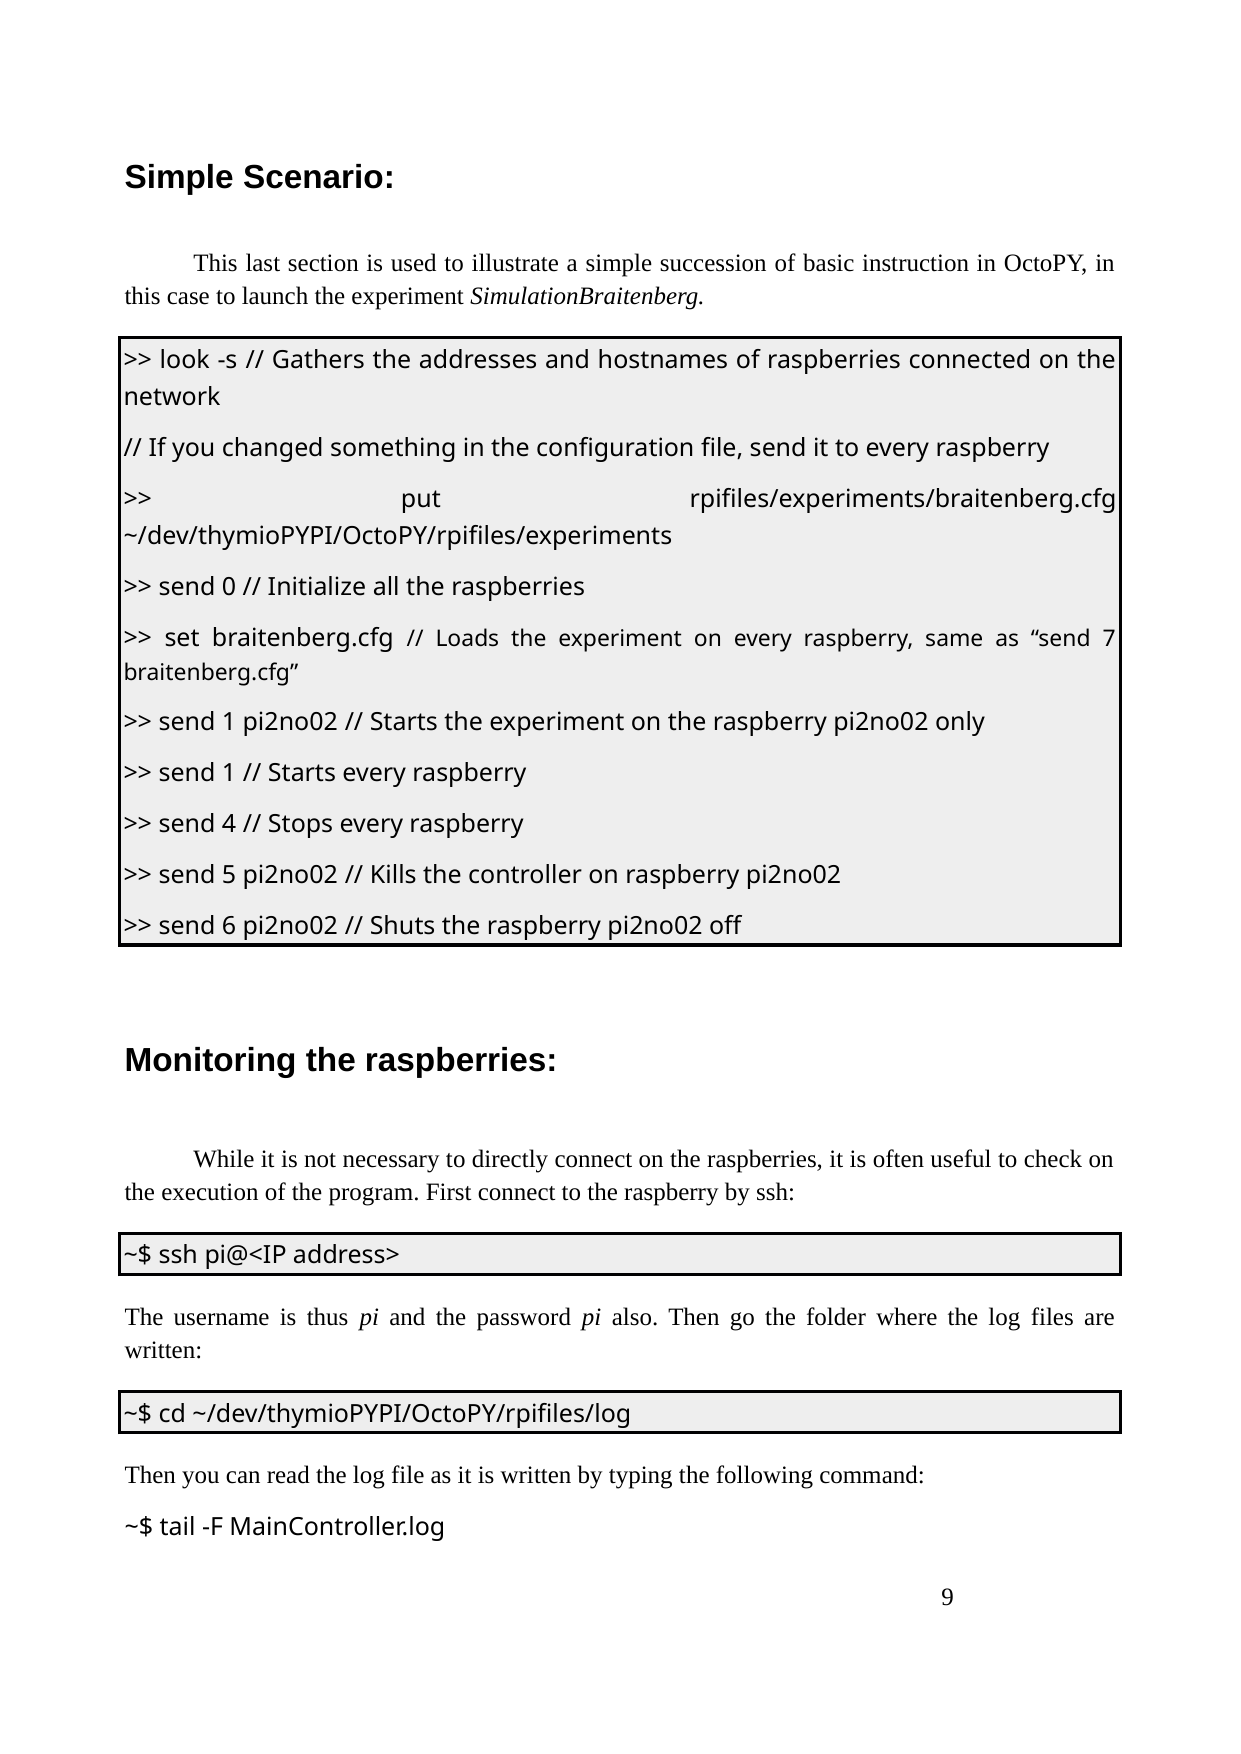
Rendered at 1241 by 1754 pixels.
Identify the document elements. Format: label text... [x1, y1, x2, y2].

text >> send 4 // Stops every raspberry [121, 800, 1119, 840]
text ~$ tail -F MainController.log [118, 1502, 1122, 1549]
text >> send 6 pi2no02 // Shuts the raspberry pi2no02 off [121, 902, 1119, 943]
text Simple Scenario: [118, 158, 1122, 196]
text // If you changed something in the configuration file, send it to every raspberry [121, 424, 1119, 464]
text While it is not necessary to directly connect on the raspberries, it is often useful to check on the execution of the program. First connect to the raspberry by ssh: [118, 1138, 1122, 1212]
text ~$ cd ~/dev/thymioPYPI/OctoPY/rpifiles/log [121, 1393, 1119, 1431]
text This last section is used to illustrate a simple succession of basic instruction in OctoPY, in this case to launch the experiment SimulationBraitenberg. [118, 243, 1122, 316]
text >> send 0 // Initialize all the raspberries [121, 563, 1119, 603]
text >> send 1 // Starts every raspberry [121, 749, 1119, 789]
text Monitoring the raspberries: [118, 1035, 1122, 1079]
text >> look -s // Gathers the addresses and hostnames of raspberries connected on the network [121, 339, 1119, 412]
text >> put rpifiles/experiments/braitenberg.cfg ~/dev/thymioPYPI/OctoPY/rpifiles/experiments [121, 476, 1119, 552]
text >> send 5 pi2no02 // Kills the controller on raspberry pi2no02 [121, 851, 1119, 891]
text ~$ ssh pi@<IP address> [121, 1235, 1119, 1273]
text >> set braitenberg.cfg // Loads the experiment on every raspberry, same as “send 7 braitenberg.cfg” [121, 614, 1119, 687]
text The username is thus pi and the password pi also. Then go the folder where the log files are written: [118, 1297, 1122, 1370]
text Then you can read the log file as it is written by typing the following command: [118, 1455, 1122, 1489]
text >> send 1 pi2no02 // Starts the experiment on the raspberry pi2no02 only [121, 699, 1119, 738]
